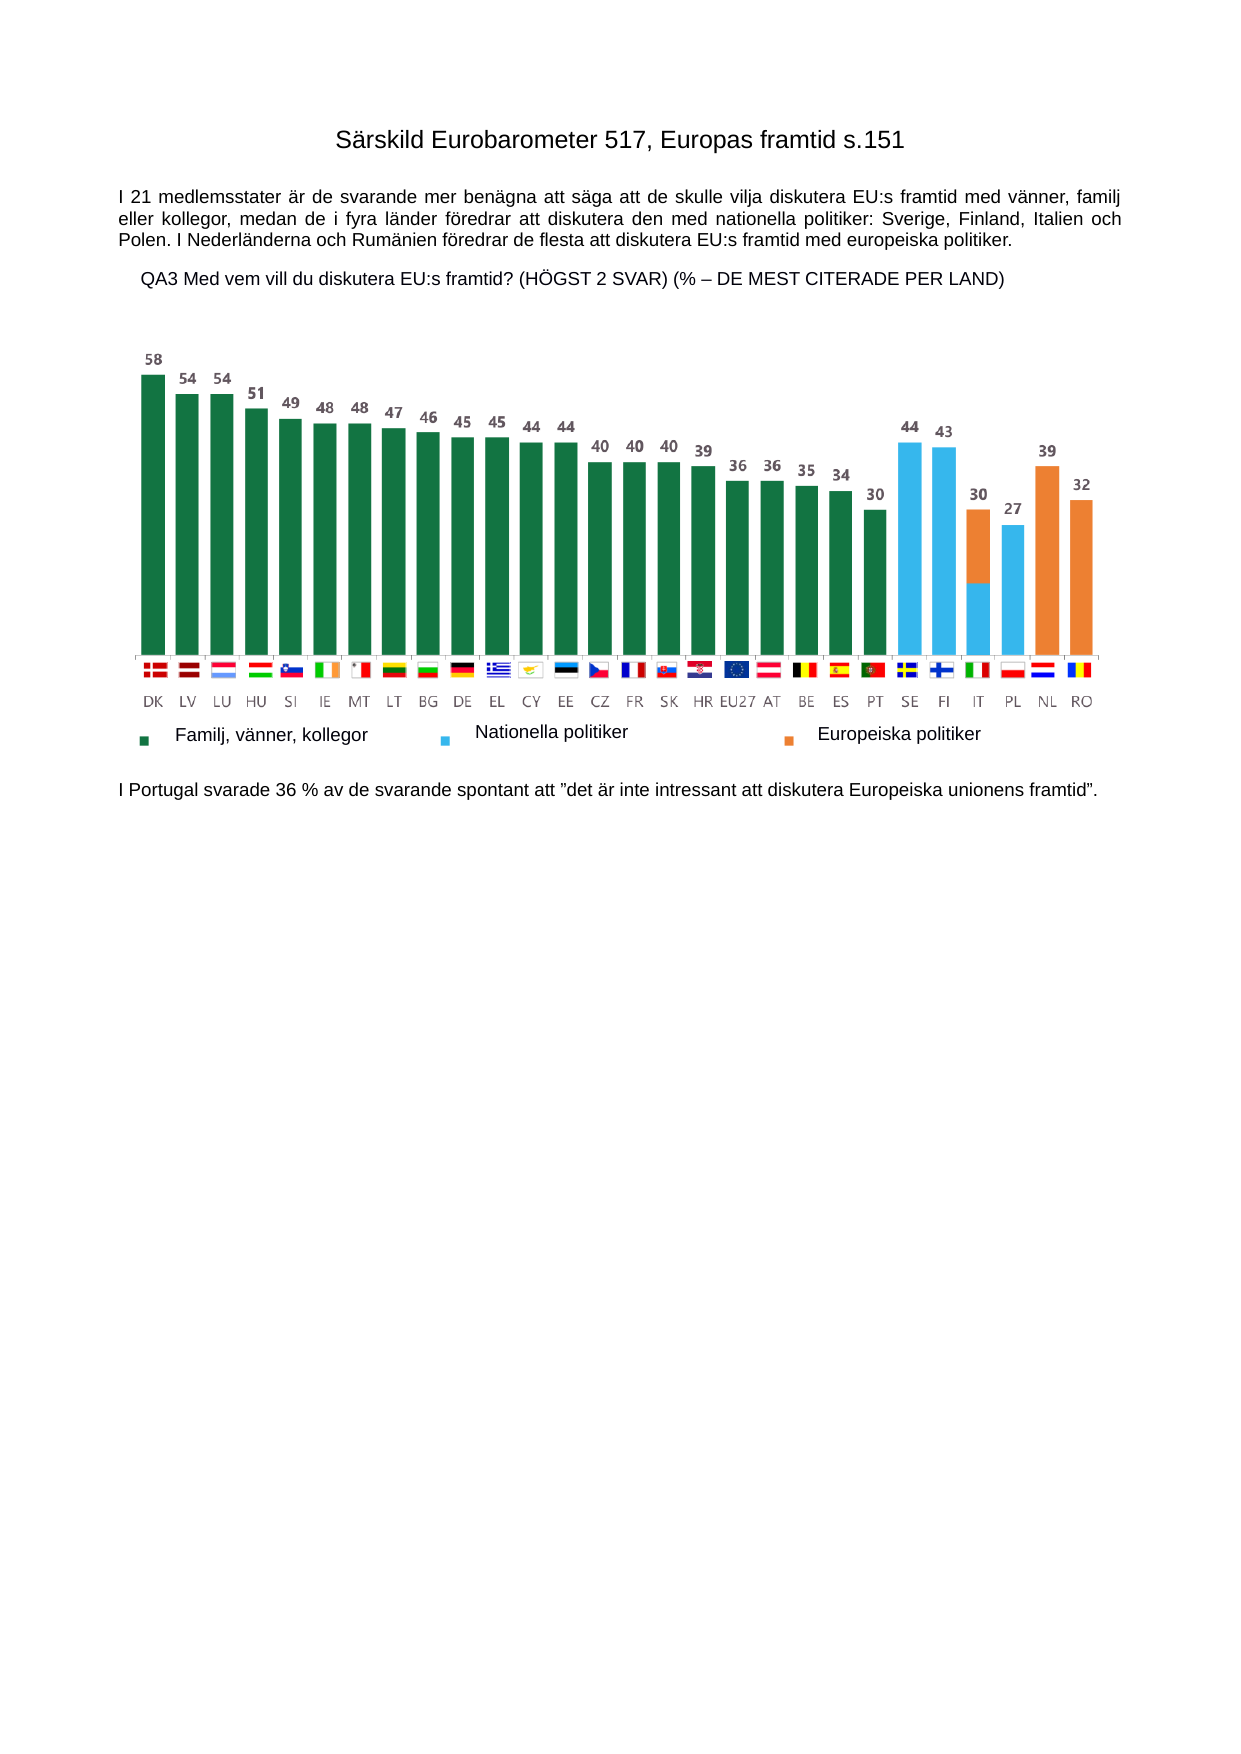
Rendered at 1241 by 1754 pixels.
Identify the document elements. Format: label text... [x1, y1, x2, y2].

picture [118, 342, 1116, 759]
text I 21 medlemsstater är de svarande mer benägna att säga att de skulle vilja diskutera EU:s framtid med vänner, familj eller kollegor, medan de i fyra länder föredrar att diskutera den med nationella politiker: Sverige, Finland, Italien och Polen. I Nederländerna och Rumänien föredrar de flesta att diskutera EU:s framtid med europeiska politiker. [118, 186, 1122, 251]
text I Portugal svarade 36 % av de svarande spontant att ”det är inte intressant att diskutera Europeiska unionens framtid”. [118, 254, 1122, 800]
